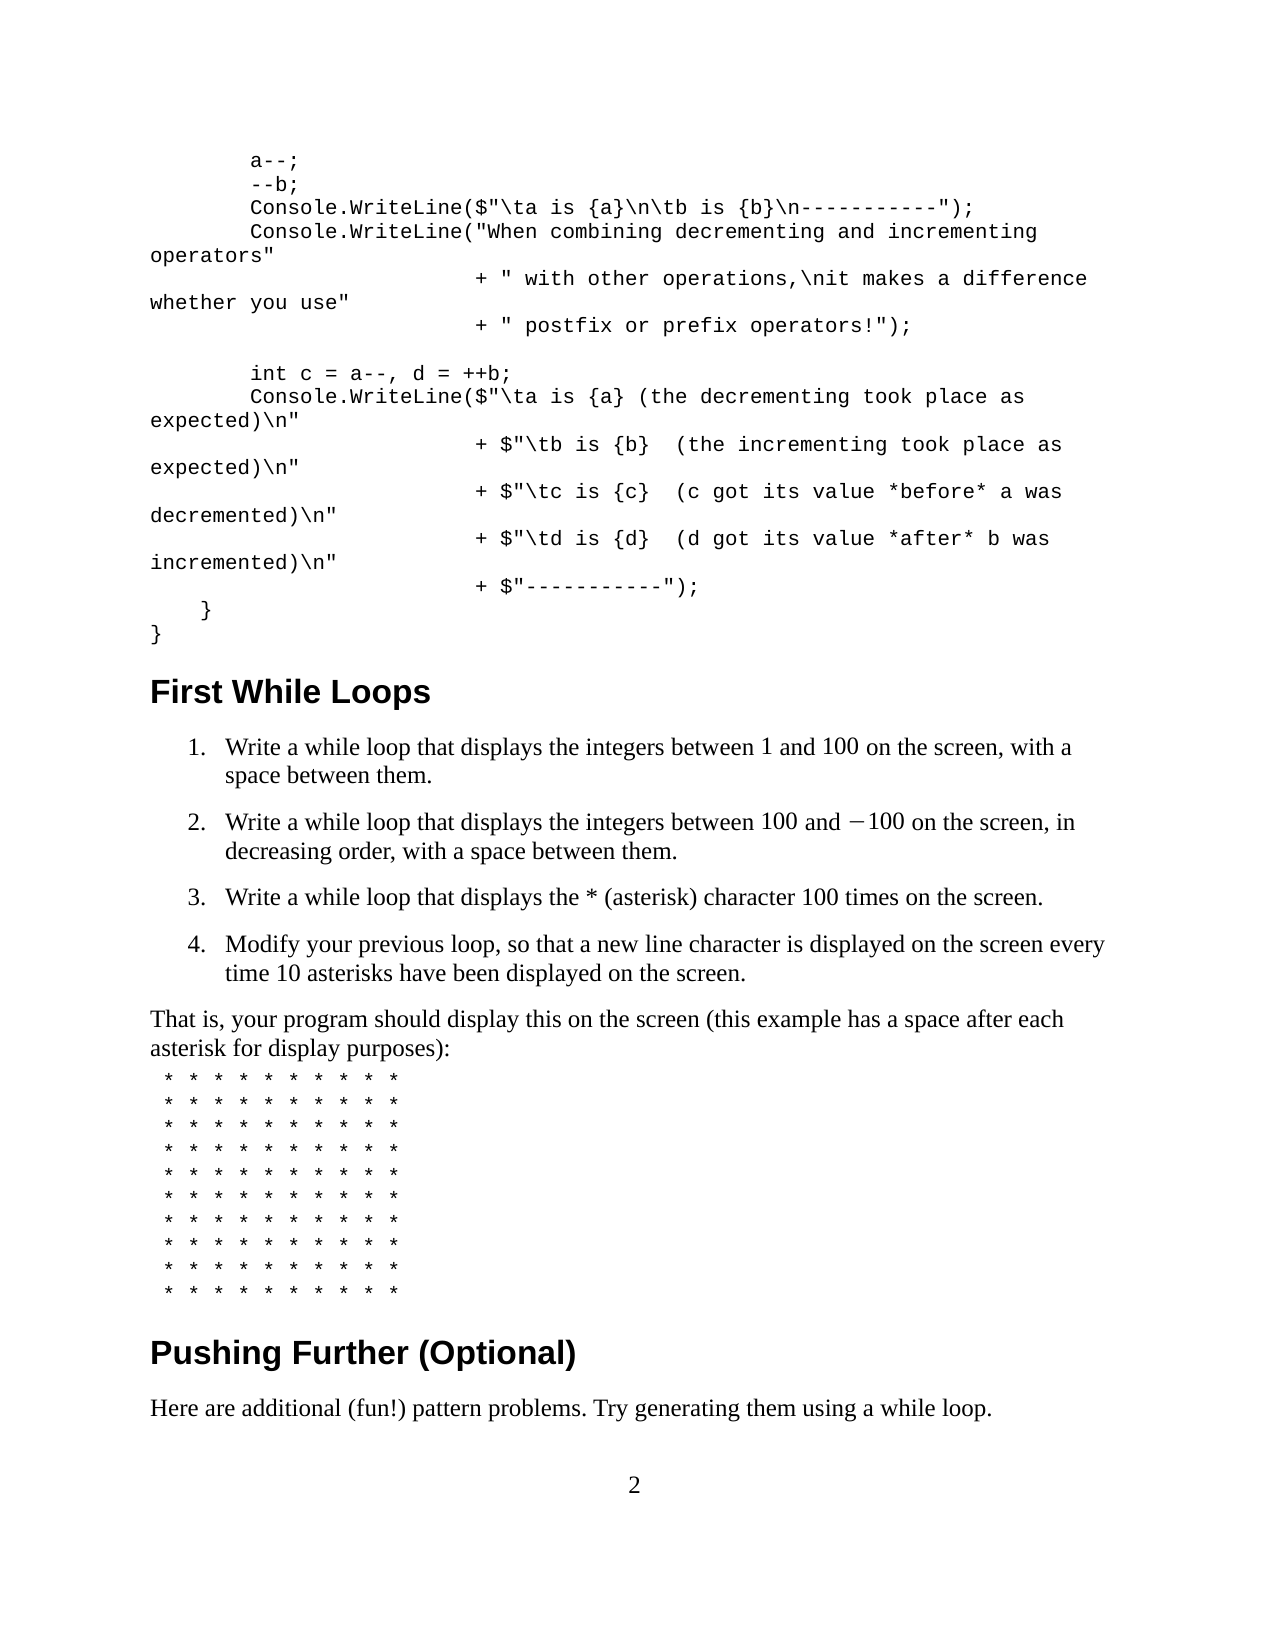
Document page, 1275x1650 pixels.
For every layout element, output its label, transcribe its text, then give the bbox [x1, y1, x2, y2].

list Write a while loop that displays the * (asterisk) character 100 times on the screen. [187, 882, 1125, 911]
list Write a while loop that displays the integers between and on the screen, with a space between them. [187, 732, 1125, 789]
text That is, your program should display this on the screen (this example has a space after each asterisk for display purposes): [150, 1004, 1125, 1062]
text * * * * * * * * * * [150, 1213, 1125, 1237]
text * * * * * * * * * * [150, 1166, 1125, 1189]
text + " postfix or prefix operators!"); [150, 316, 1125, 339]
text * * * * * * * * * * [150, 1189, 1125, 1213]
text + $"\td is {d} (d got its value *after* b was incremented)\n" [150, 528, 1125, 576]
text * * * * * * * * * * [150, 1260, 1125, 1284]
text + $"-----------"); [150, 576, 1125, 599]
subtitle First While Loops [150, 672, 1125, 710]
list Modify your previous loop, so that a new line character is displayed on the screen every time 10 asterisks have been displayed on the screen. [187, 929, 1125, 987]
text --b; [150, 174, 1125, 197]
text Console.WriteLine($"\ta is {a}\n\tb is {b}\n-----------"); [150, 197, 1125, 221]
text * * * * * * * * * * [150, 1118, 1125, 1142]
text Console.WriteLine("When combining decrementing and incrementing operators" [150, 221, 1125, 268]
text * * * * * * * * * * [150, 1284, 1125, 1307]
text * * * * * * * * * * [150, 1071, 1125, 1095]
text + $"\tb is {b} (the incrementing took place as expected)\n" [150, 434, 1125, 481]
text Here are additional (fun!) pattern problems. Try generating them using a while loop. [150, 1393, 1125, 1421]
text * * * * * * * * * * [150, 1095, 1125, 1118]
text * * * * * * * * * * [150, 1142, 1125, 1166]
text } [150, 623, 1125, 647]
text } [150, 599, 1125, 623]
text * * * * * * * * * * [150, 1237, 1125, 1260]
text a--; [150, 150, 1125, 174]
text + $"\tc is {c} (c got its value *before* a was decremented)\n" [150, 481, 1125, 528]
subtitle Pushing Further (Optional) [150, 1332, 1125, 1371]
text int c = a--, d = ++b; [150, 363, 1125, 386]
list Write a while loop that displays the integers between and on the screen, in decreasing order, with a space between them. [187, 807, 1125, 864]
text Console.WriteLine($"\ta is {a} (the decrementing took place as expected)\n" [150, 386, 1125, 434]
text + " with other operations,\nit makes a difference whether you use" [150, 268, 1125, 316]
